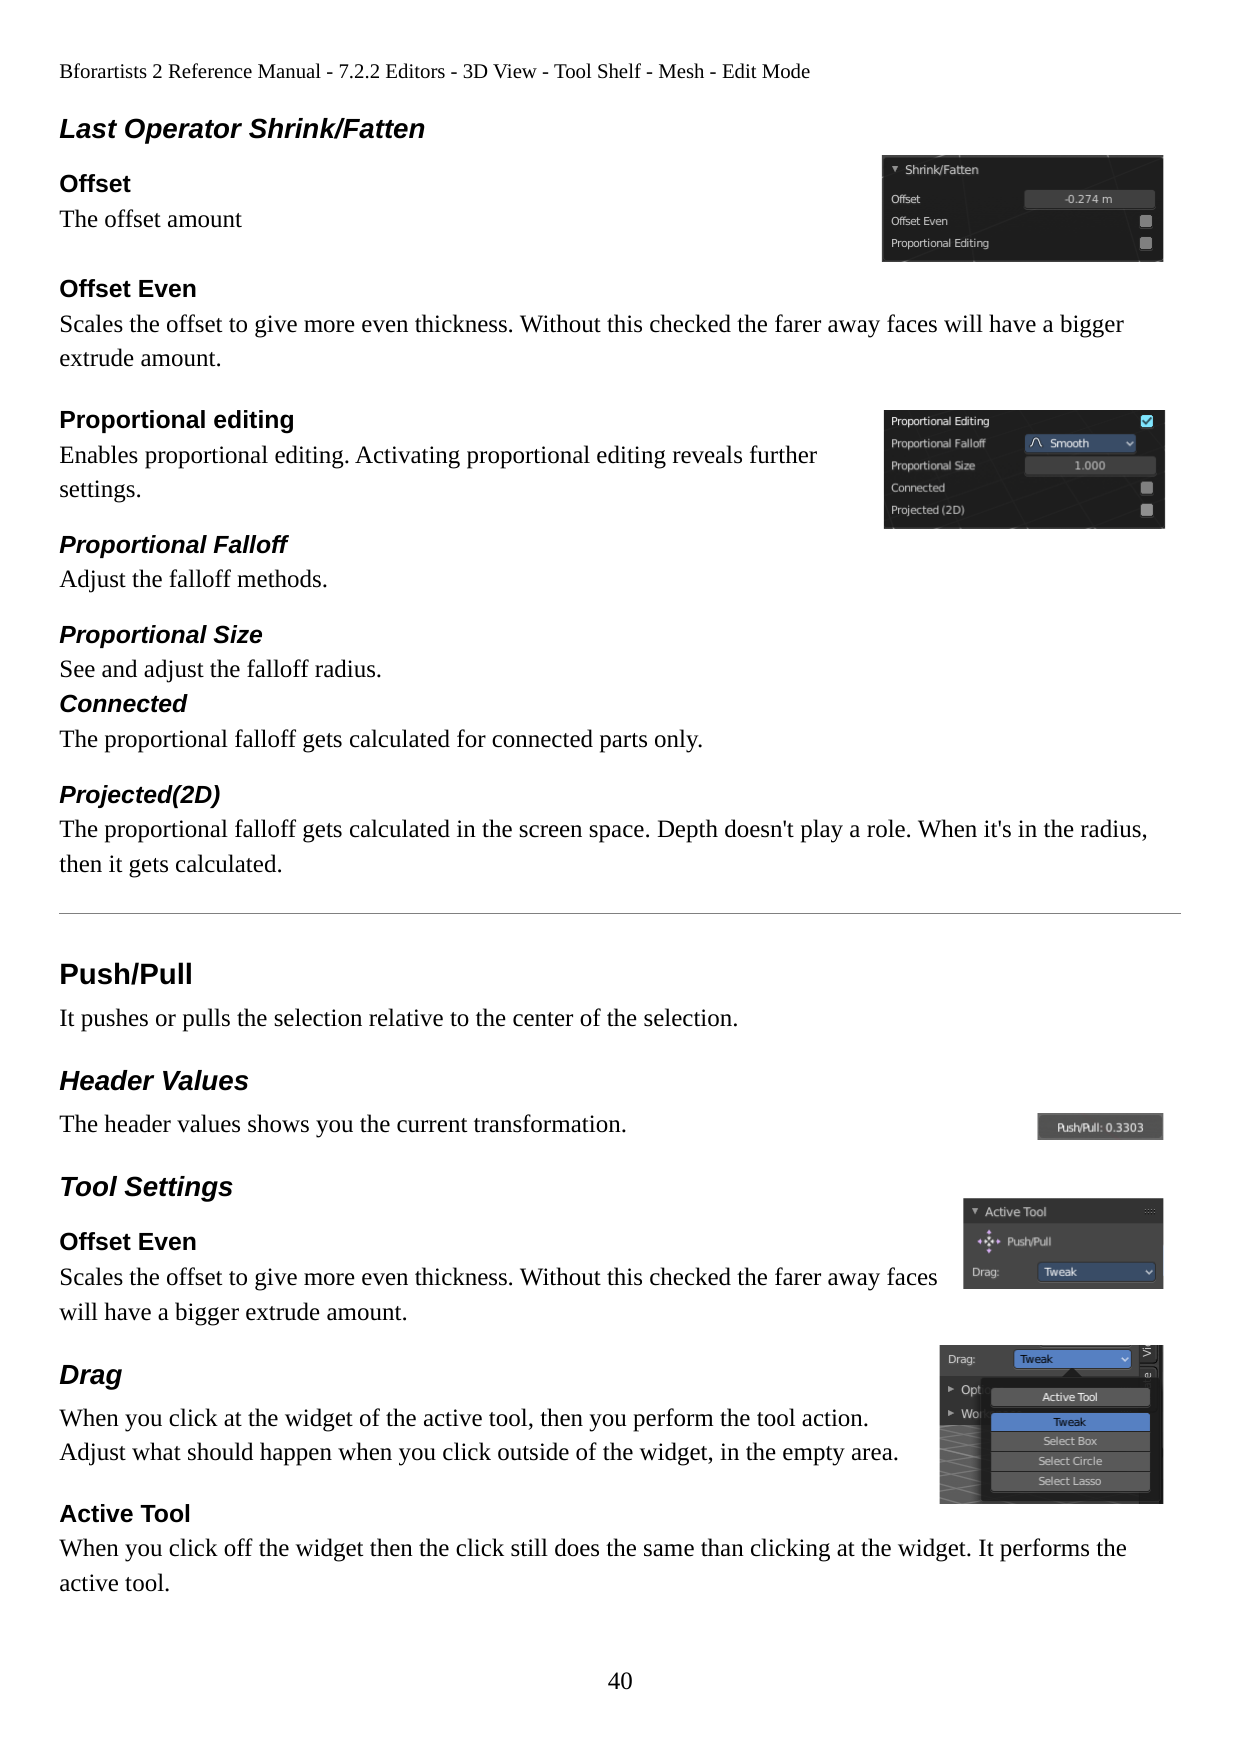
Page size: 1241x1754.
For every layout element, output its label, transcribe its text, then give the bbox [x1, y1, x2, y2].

subtitle Active Tool [59, 1499, 1181, 1527]
subtitle Offset [59, 169, 881, 198]
text The offset amount [59, 204, 881, 233]
subtitle Offset Even [59, 274, 1181, 303]
text The header values shows you the current transformation. [59, 1109, 1181, 1138]
picture [881, 155, 1164, 262]
picture [883, 410, 1166, 529]
subtitle Drag [59, 1358, 939, 1390]
text Adjust the falloff methods. [59, 564, 1181, 593]
subtitle Last Operator Shrink/Fatten [59, 113, 1181, 144]
subtitle Projected(2D) [59, 780, 1181, 808]
text Enables proportional editing. Activating proportional editing reveals further settings. [59, 440, 883, 503]
subtitle Connected [59, 689, 1181, 718]
text [1164, 204, 1181, 233]
subtitle Push/Pull [59, 957, 1181, 991]
subtitle Proportional Falloff [59, 530, 1181, 558]
text The proportional falloff gets calculated for connected parts only. [59, 724, 1181, 753]
subtitle [1164, 169, 1181, 198]
text Scales the offset to give more even thickness. Without this checked the farer away faces will have a bigger extrude amount. [59, 309, 1181, 372]
subtitle Header Values [59, 1064, 1181, 1096]
subtitle Tool Settings [59, 1171, 1181, 1202]
text When you click off the widget then the click still does the same than clicking at the widget. It performs the active tool. [59, 1533, 1181, 1597]
text See and adjust the falloff radius. [59, 654, 1181, 683]
subtitle [1164, 1227, 1181, 1256]
text Scales the offset to give more even thickness. Without this checked the farer away faces will have a bigger extrude amount. [59, 1262, 1181, 1325]
picture [939, 1345, 1164, 1504]
subtitle Proportional Size [59, 620, 1181, 648]
picture [1037, 1113, 1164, 1140]
text The proportional falloff gets calculated in the screen space. Depth doesn't play a role. When it's in the radius, then it gets calculated. [59, 814, 1181, 878]
subtitle Proportional editing [59, 405, 1181, 434]
subtitle Offset Even [59, 1227, 963, 1256]
text It pushes or pulls the selection relative to the center of the selection. [59, 1003, 1181, 1032]
picture [963, 1198, 1164, 1289]
text When you click at the widget of the active tool, then you perform the tool action. Adjust what should happen when you click outside of the widget, in the empty area. [59, 1403, 939, 1466]
subtitle [1164, 1358, 1181, 1390]
